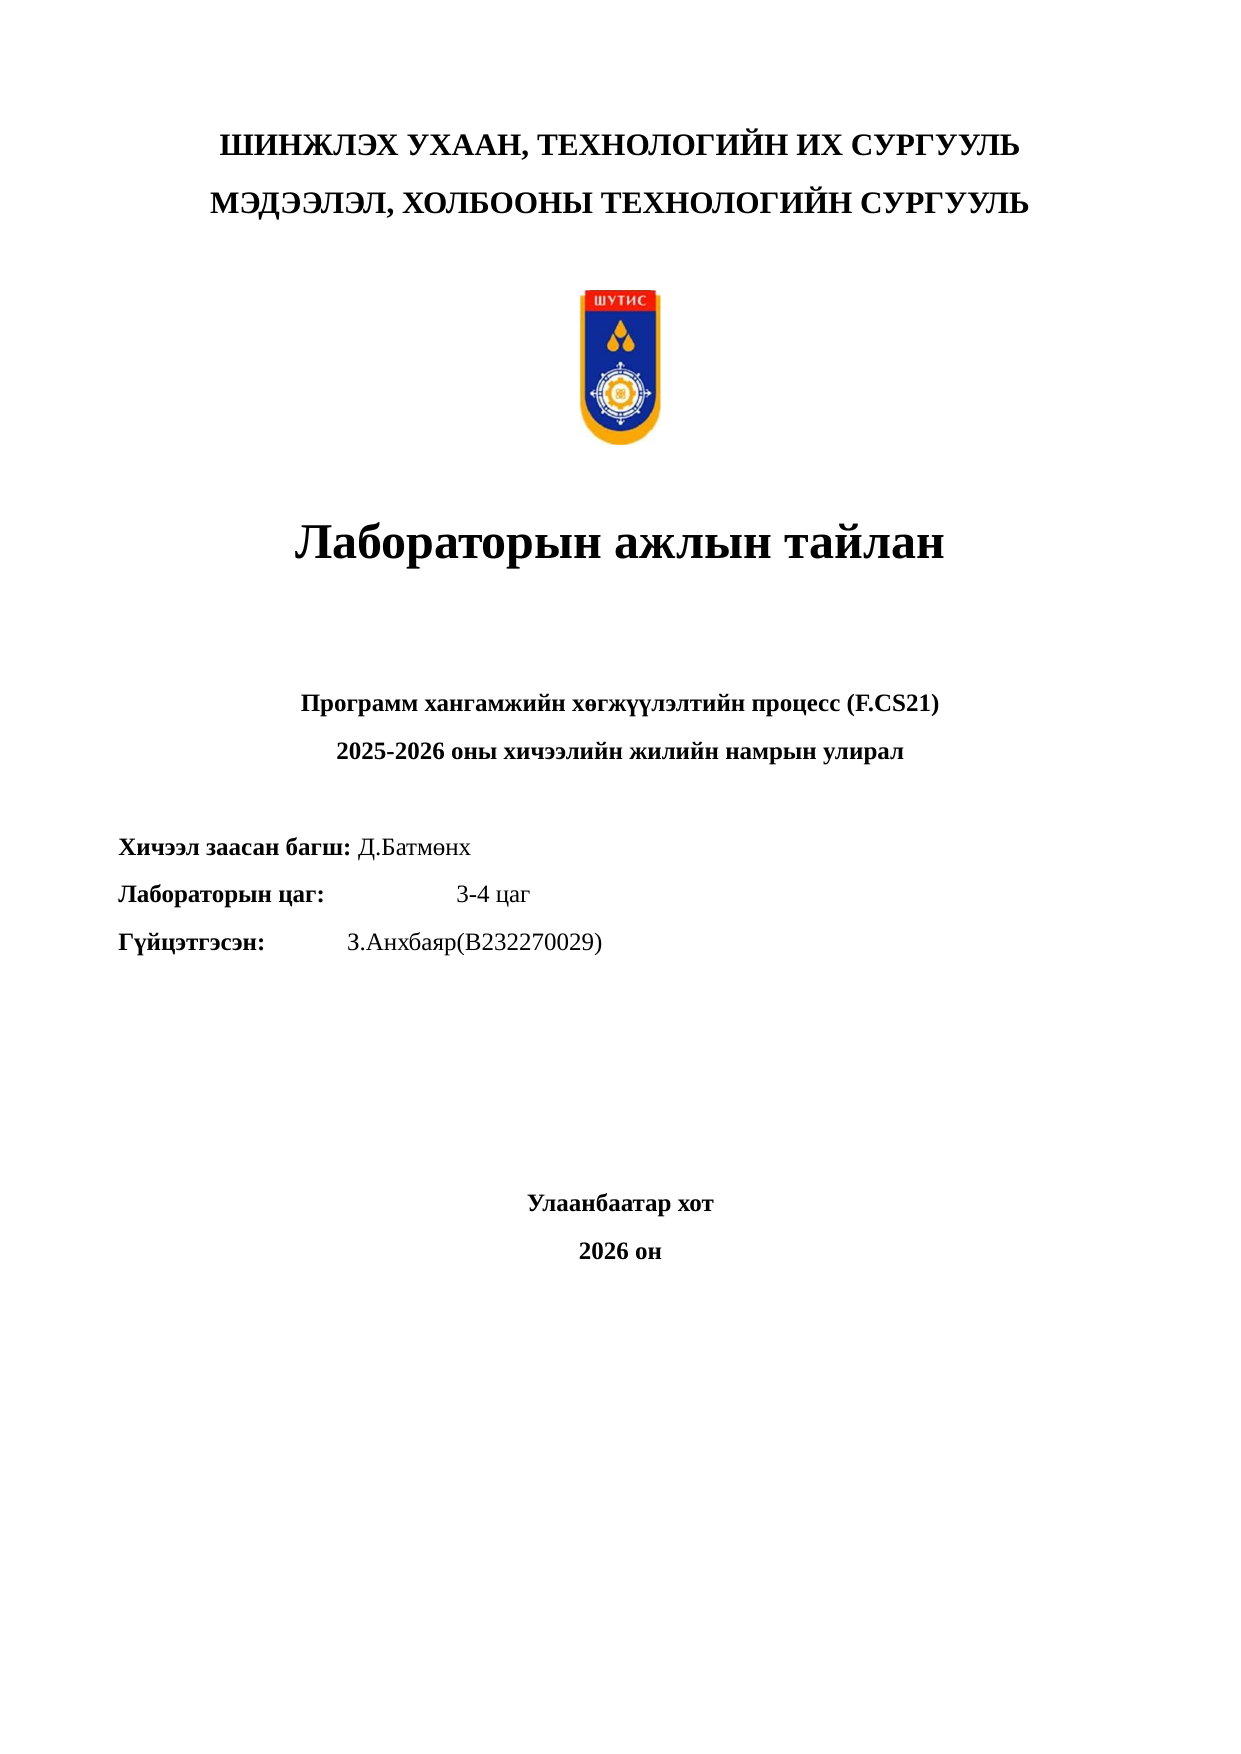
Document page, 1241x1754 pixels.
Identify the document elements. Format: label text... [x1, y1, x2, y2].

text Улаанбаатар хот [118, 1188, 1122, 1217]
text 2025-2026 оны хичээлийн жилийн намрын улирал [118, 736, 1122, 765]
text Лабораторын ажлын тайлан [118, 511, 1122, 569]
text Лабораторын цаг: 3-4 цаг [118, 879, 1122, 908]
text 2026 он [118, 1236, 1122, 1265]
text Хичээл заасан багш: Д.Батмөнх [118, 832, 1122, 860]
text Программ хангамжийн хөгжүүлэлтийн процесс (F.CS21) [118, 688, 1122, 717]
text Гүйцэтгэсэн: З.Анхбаяр(B232270029) [118, 927, 1122, 956]
picture [579, 290, 661, 445]
text МЭДЭЭЛЭЛ, ХОЛБООНЫ ТЕХНОЛОГИЙН СУРГУУЛЬ [118, 184, 1122, 220]
text ШИНЖЛЭХ УХААН, ТЕХНОЛОГИЙН ИХ СУРГУУЛЬ [118, 126, 1122, 162]
